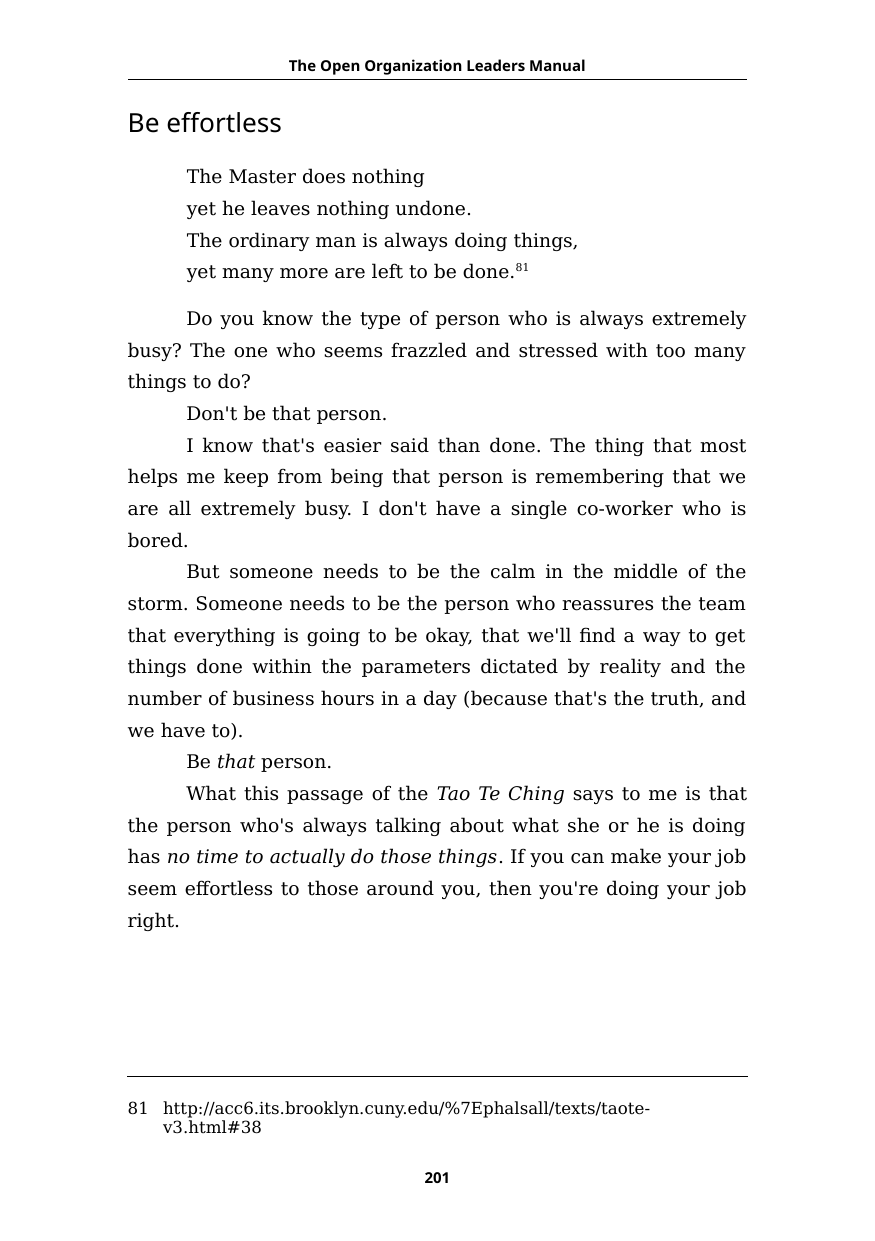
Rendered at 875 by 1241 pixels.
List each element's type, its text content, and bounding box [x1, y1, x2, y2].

text I know that's easier said than done. The thing that most helps me keep from being that person is remembering that we are all extremely busy. I don't have a single co-worker who is bored. [127, 435, 747, 552]
text Do you know the type of person who is always extremely busy? The one who seems frazzled and stressed with too many things to do? [127, 308, 747, 393]
text Don't be that person. [127, 403, 747, 425]
text What this passage of the Tao Te Ching says to me is that the person who's always talking about what she or he is doing has no time to actually do those things. If you can make your job seem effortless to those around you, then you're doing your job right. [127, 783, 747, 932]
subtitle Be effortless [127, 109, 747, 139]
text http://acc6.its.brooklyn.cuny.edu/%7Ephalsall/texts/taote-v3.html#38 [127, 1099, 747, 1138]
text Be that person. [127, 752, 747, 773]
text But someone needs to be the calm in the middle of the storm. Someone needs to be the person who reassures the team that everything is going to be okay, that we'll find a way to get things done within the parameters dictated by reality and the number of business hours in a day (because that's the truth, and we have to). [127, 562, 747, 742]
text The Master does nothing yet he leaves nothing undone. The ordinary man is always doing things, yet many more are left to be done. [187, 167, 688, 283]
